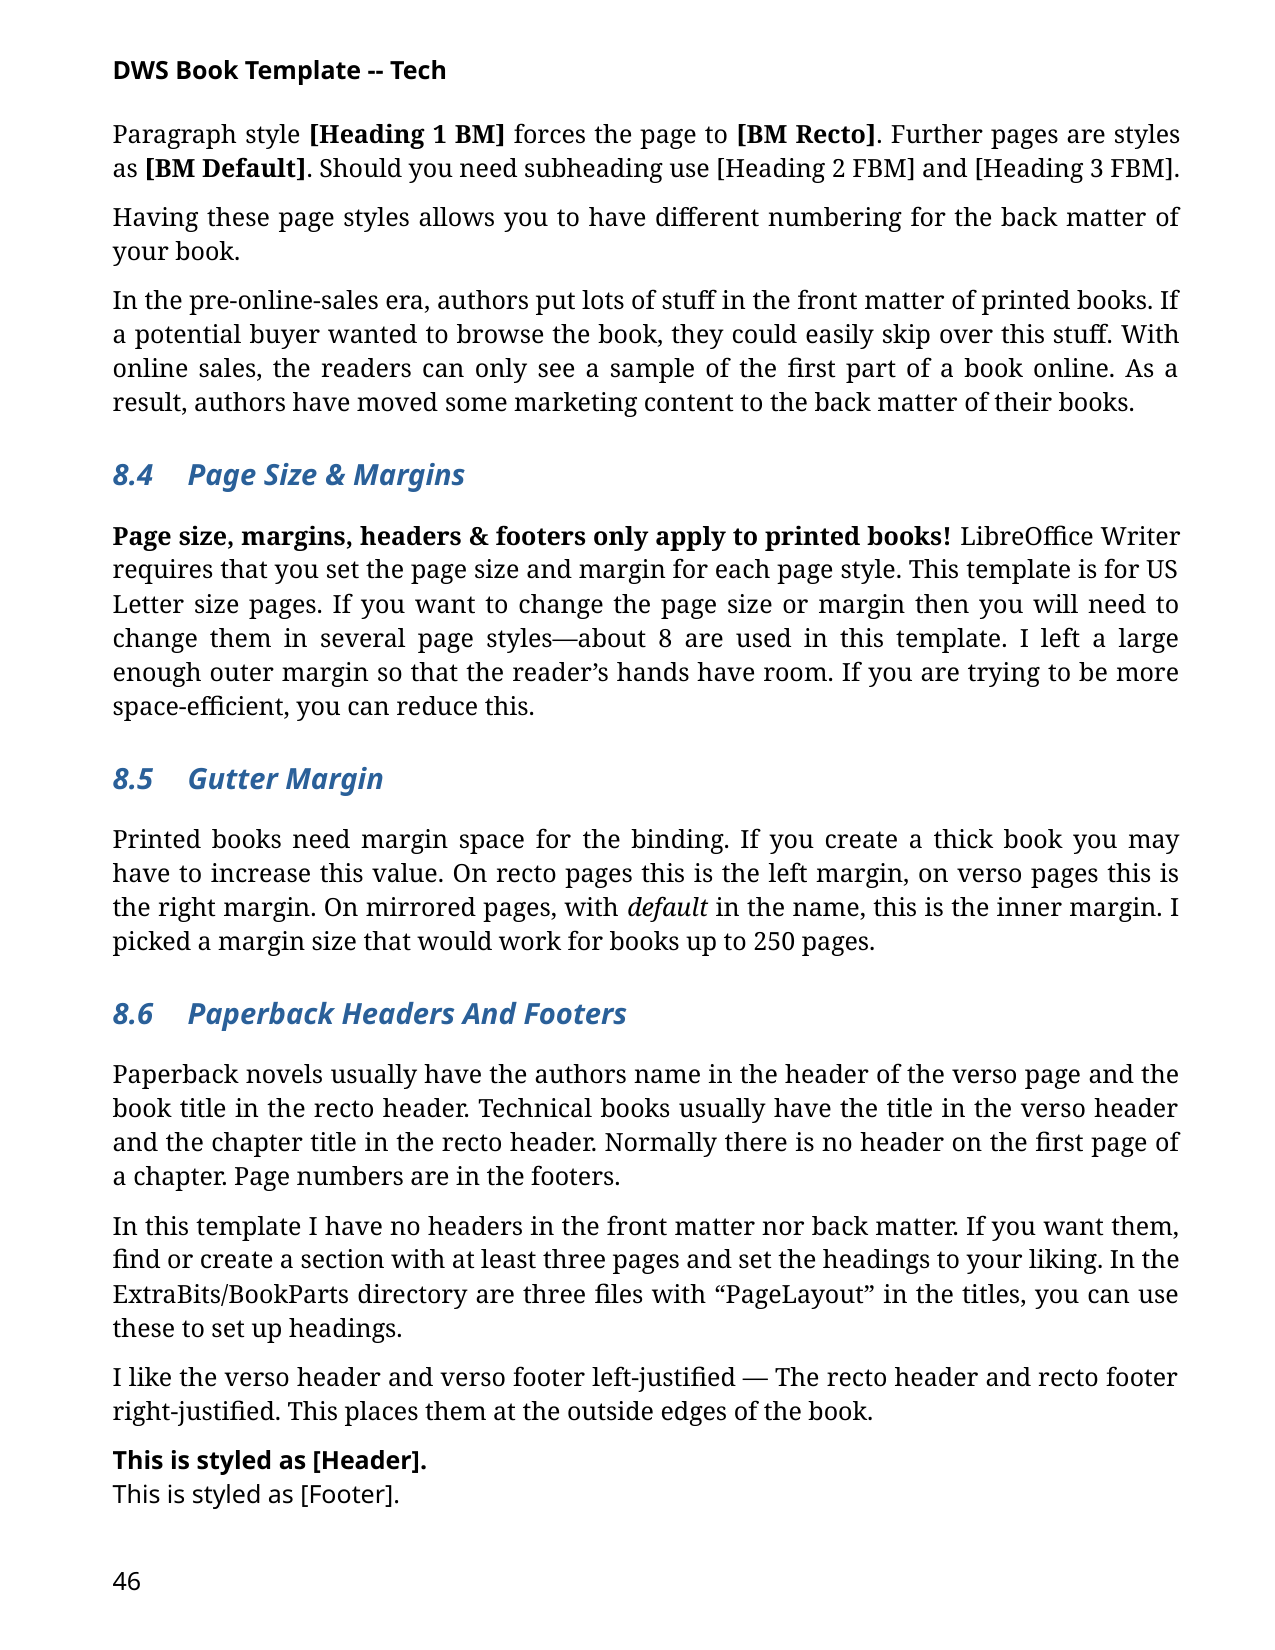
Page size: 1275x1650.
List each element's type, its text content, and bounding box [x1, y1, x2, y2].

text Paragraph style [Heading 1 BM] forces the page to [BM Recto]. Further pages are styles as [BM Default]. Should you need subheading use [Heading 2 FBM] and [Heading 3 FBM]. [112, 117, 1181, 185]
subtitle Paperback Headers and Footers [112, 993, 1181, 1033]
subtitle Gutter Margin [112, 758, 1181, 798]
subtitle Page Size & Margins [112, 455, 1181, 494]
text This is styled as [Footer]. [112, 1477, 1181, 1511]
text Printed books need margin space for the binding. If you create a thick book you may have to increase this value. On recto pages this is the left margin, on verso pages this is the right margin. On mirrored pages, with default in the name, this is the inner margin. I picked a margin size that would work for books up to 250 pages. [112, 822, 1181, 958]
text Page size, margins, headers & footers only apply to printed books! LibreOffice Writer requires that you set the page size and margin for each page style. This template is for US Letter size pages. If you want to change the page size or margin then you will need to change them in several page styles—about 8 are used in this template. I left a large enough outer margin so that the reader’s hands have room. If you are trying to be more space-efficient, you can reduce this. [112, 518, 1181, 722]
text In the pre-online-sales era, authors put lots of stuff in the front matter of printed books. If a potential buyer wanted to browse the book, they could easily skip over this stuff. With online sales, the readers can only see a sample of the first part of a book online. As a result, authors have moved some marketing content to the back matter of their books. [112, 283, 1181, 419]
text In this template I have no headers in the front matter nor back matter. If you want them, find or create a section with at least three pages and set the headings to your liking. In the ExtraBits/BookParts directory are three files with “PageLayout” in the titles, you can use these to set up headings. [112, 1208, 1181, 1344]
text I like the verso header and verso footer left-justified — The recto header and recto footer right-justified. This places them at the outside edges of the book. [112, 1359, 1181, 1427]
text Paperback novels usually have the authors name in the header of the verso page and the book title in the recto header. Technical books usually have the title in the verso header and the chapter title in the recto header. Normally there is no header on the first page of a chapter. Page numbers are in the footers. [112, 1057, 1181, 1193]
text This is styled as [Header]. [112, 1442, 1181, 1477]
text Having these page styles allows you to have different numbering for the back matter of your book. [112, 200, 1181, 268]
